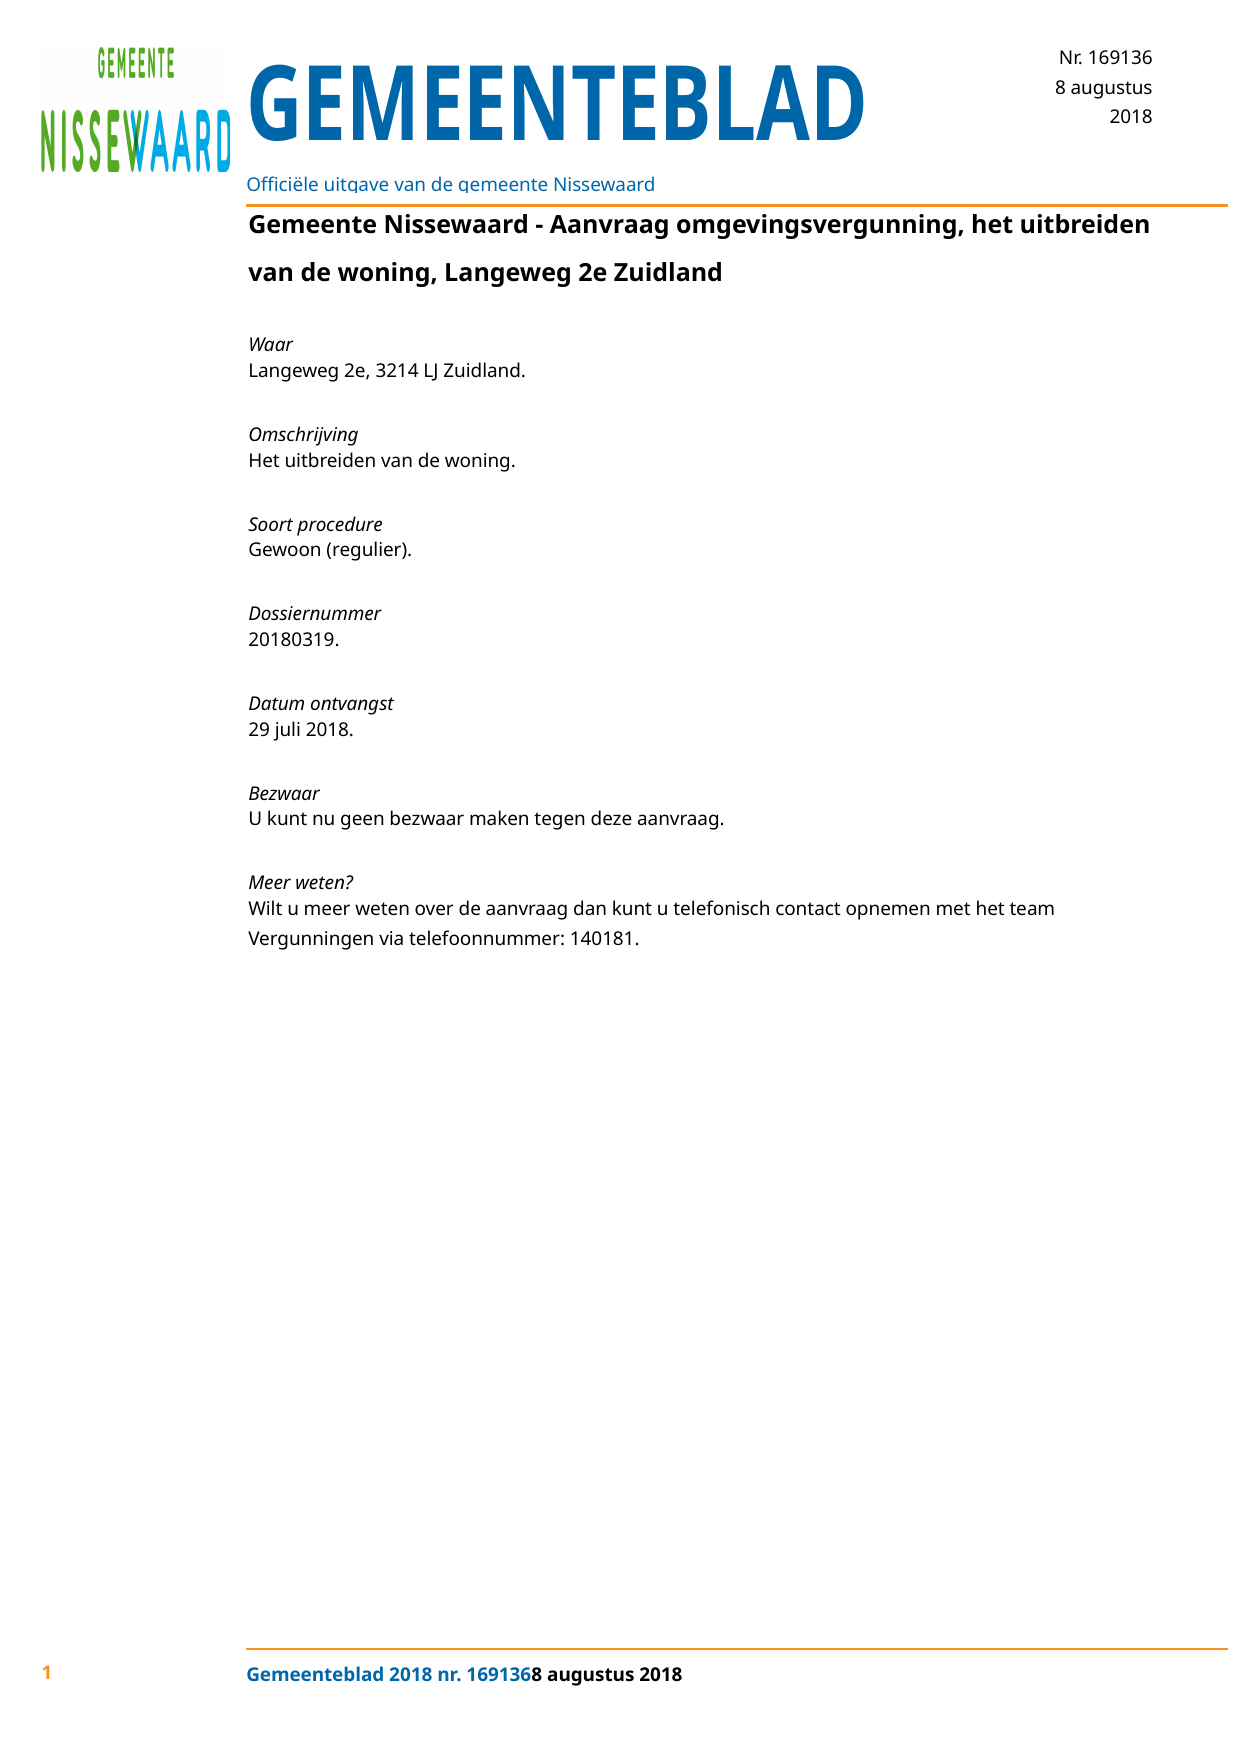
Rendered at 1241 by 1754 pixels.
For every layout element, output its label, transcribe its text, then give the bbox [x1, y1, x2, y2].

text Dossiernummer [248, 601, 1152, 626]
text U kunt nu geen bezwaar maken tegen deze aanvraag. [248, 806, 1152, 831]
text Het uitbreiden van de woning. [248, 447, 1152, 473]
picture [176, 157, 187, 172]
text 20180319. [248, 626, 1152, 652]
text Langeweg 2e, 3214 LJ Zuidland. [248, 357, 1152, 383]
text Omschrijving [248, 421, 1152, 447]
picture [41, 47, 231, 172]
text Gewoon (regulier). [248, 537, 1152, 562]
text Gemeente Nissewaard - Aanvraag omgevingsvergunning, het uitbreiden van de woning, Langeweg 2e Zuidland [248, 207, 1152, 288]
text Meer weten? [248, 869, 1152, 895]
text Soort procedure [248, 511, 1152, 537]
picture [154, 157, 165, 172]
picture [200, 151, 206, 172]
picture [201, 122, 206, 138]
text 29 juli 2018. [248, 716, 1152, 742]
text Datum ontvangst [248, 690, 1152, 716]
text Bezwaar [248, 780, 1152, 806]
text Wilt u meer weten over de aanvraag dan kunt u telefonisch contact opnemen met het team Vergunningen via telefoonnummer: 140181. [248, 895, 1152, 951]
text Waar [248, 331, 1152, 357]
picture [222, 122, 227, 160]
